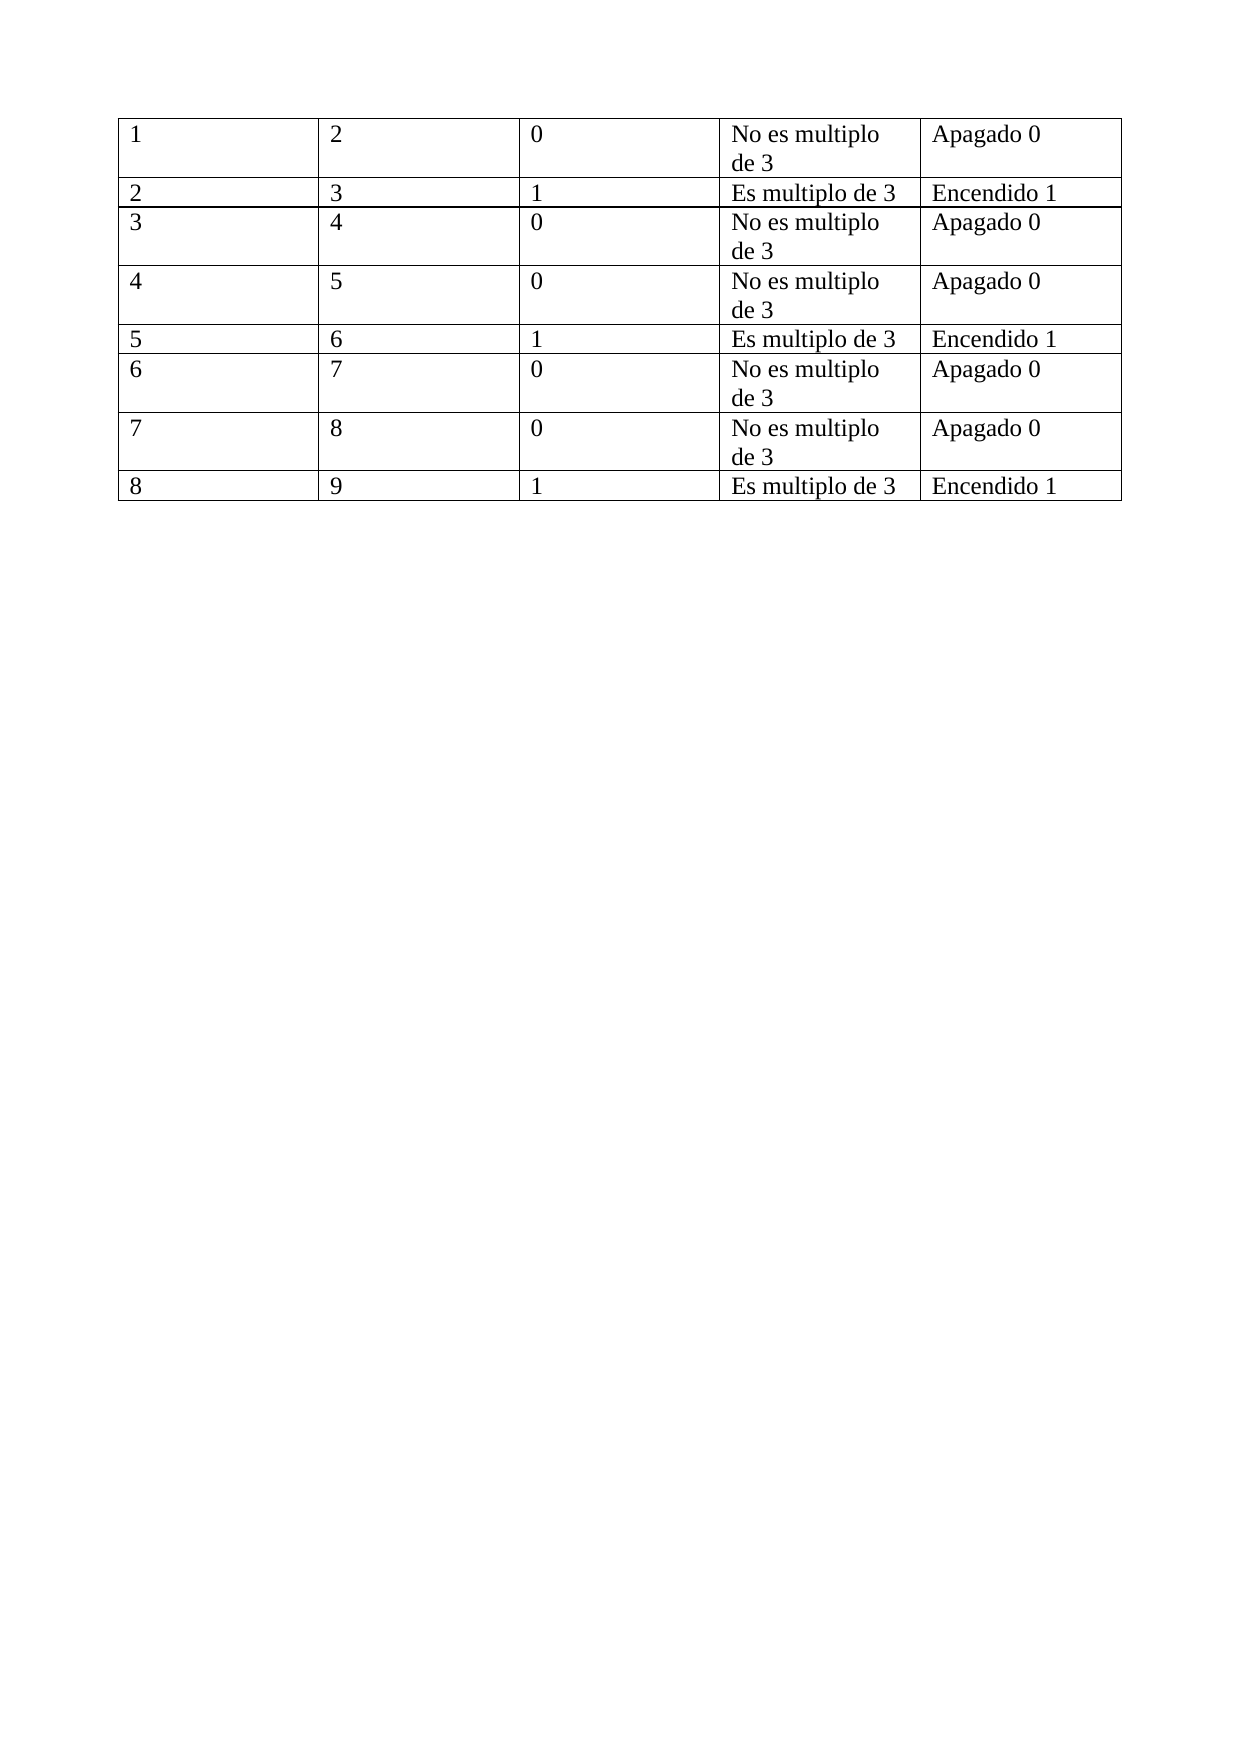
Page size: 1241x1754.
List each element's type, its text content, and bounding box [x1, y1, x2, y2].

table_cell No es multiplo de 3 [720, 119, 920, 177]
table_cell No es multiplo de 3 [720, 413, 920, 470]
table_cell 3 [319, 178, 519, 206]
table_cell Encendido 1 [921, 471, 1121, 500]
table_cell 5 [119, 325, 318, 353]
table_cell 9 [319, 471, 519, 500]
table_cell 1 [119, 119, 318, 177]
table_cell Encendido 1 [921, 325, 1121, 353]
table_cell Es multiplo de 3 [720, 178, 920, 206]
table_cell 3 [119, 208, 318, 265]
table_cell Apagado 0 [921, 354, 1121, 412]
table_cell 0 [520, 119, 719, 177]
table_cell 8 [319, 413, 519, 470]
table_cell Apagado 0 [921, 266, 1121, 323]
table_cell 1 [520, 325, 719, 353]
table_cell 4 [119, 266, 318, 323]
table_cell 5 [319, 266, 519, 323]
table_cell 6 [319, 325, 519, 353]
table_cell 2 [119, 178, 318, 206]
table_cell 7 [319, 354, 519, 412]
table_cell No es multiplo de 3 [720, 208, 920, 265]
table_cell 7 [119, 413, 318, 470]
table_cell Encendido 1 [921, 178, 1121, 206]
table_cell 4 [319, 208, 519, 265]
table_cell 0 [520, 413, 719, 470]
table_cell 2 [319, 119, 519, 177]
table_cell No es multiplo de 3 [720, 354, 920, 412]
table_cell Apagado 0 [921, 119, 1121, 177]
table_cell 1 [520, 178, 719, 206]
table_cell 8 [119, 471, 318, 500]
table_cell 6 [119, 354, 318, 412]
table_cell 1 [520, 471, 719, 500]
table_cell 0 [520, 208, 719, 265]
table_cell Es multiplo de 3 [720, 471, 920, 500]
table_cell Es multiplo de 3 [720, 325, 920, 353]
table_cell 0 [520, 354, 719, 412]
table_cell 0 [520, 266, 719, 323]
table_cell No es multiplo de 3 [720, 266, 920, 323]
table_cell Apagado 0 [921, 413, 1121, 470]
table_cell Apagado 0 [921, 208, 1121, 265]
